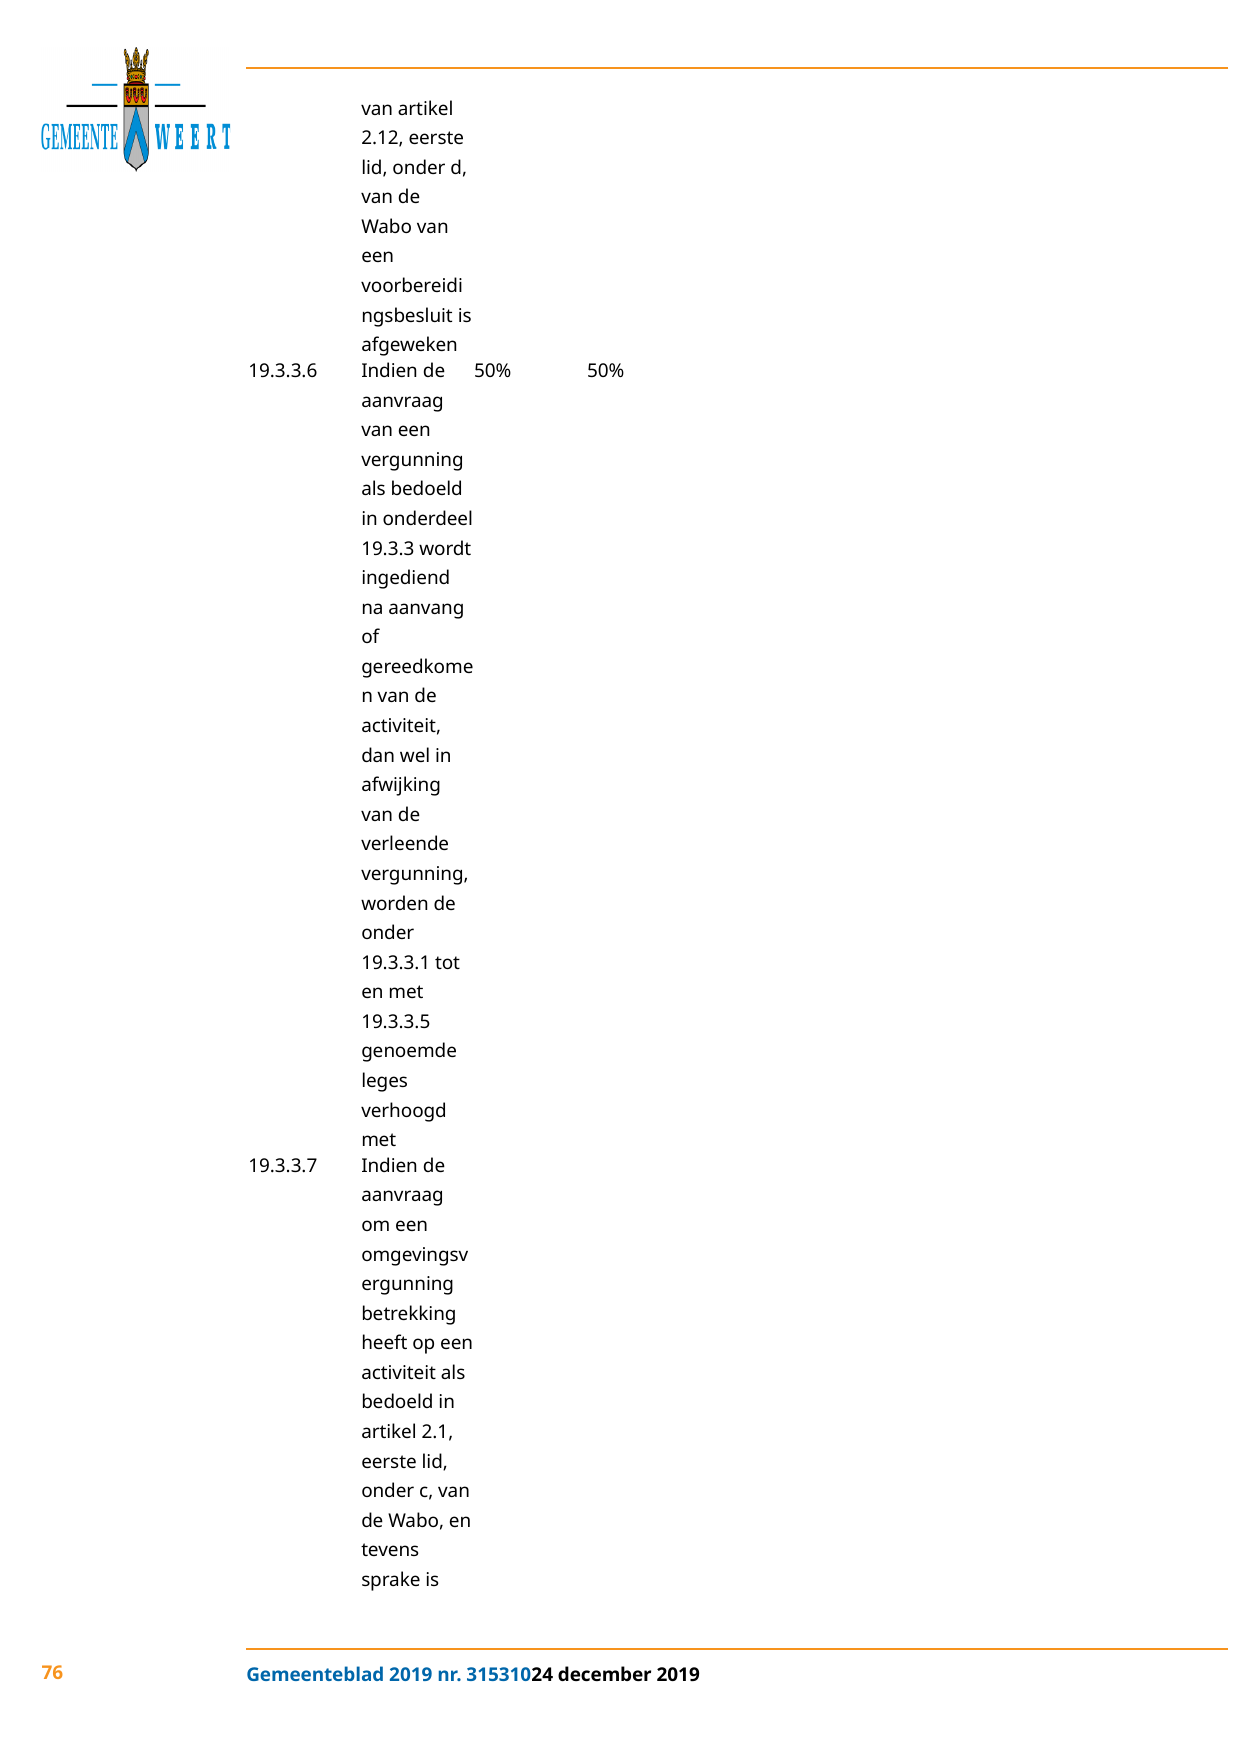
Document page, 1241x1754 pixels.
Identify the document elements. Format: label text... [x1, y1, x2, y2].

table_cell Indien de aanvraag van een vergunning als bedoeld in onderdeel 19.3.3 wordt ingediend na aanvang of gereedkomen van de activiteit, dan wel in afwijking van de verleende vergunning, worden de onder 19.3.3.1 tot en met 19.3.3.5 genoemde leges verhoogd met [361, 357, 474, 1152]
table_cell 50% [474, 357, 587, 1152]
table_cell [474, 1152, 587, 1592]
table_cell 50% [587, 357, 700, 1152]
table_cell Indien de aanvraag om een omgevingsvergunning betrekking heeft op een activiteit als bedoeld in artikel 2.1, eerste lid, onder c, van de Wabo, en tevens sprake is [361, 1152, 474, 1592]
table_cell 19.3.3.6 [248, 357, 361, 1152]
table_cell [587, 95, 700, 357]
picture [41, 47, 231, 172]
table_cell [248, 95, 361, 357]
table_cell van artikel 2.12, eerste lid, onder d, van de Wabo van een voorbereidingsbesluit is afgeweken [361, 95, 474, 357]
table_cell [587, 1152, 700, 1592]
table_cell 19.3.3.7 [248, 1152, 361, 1592]
table_cell [474, 95, 587, 357]
